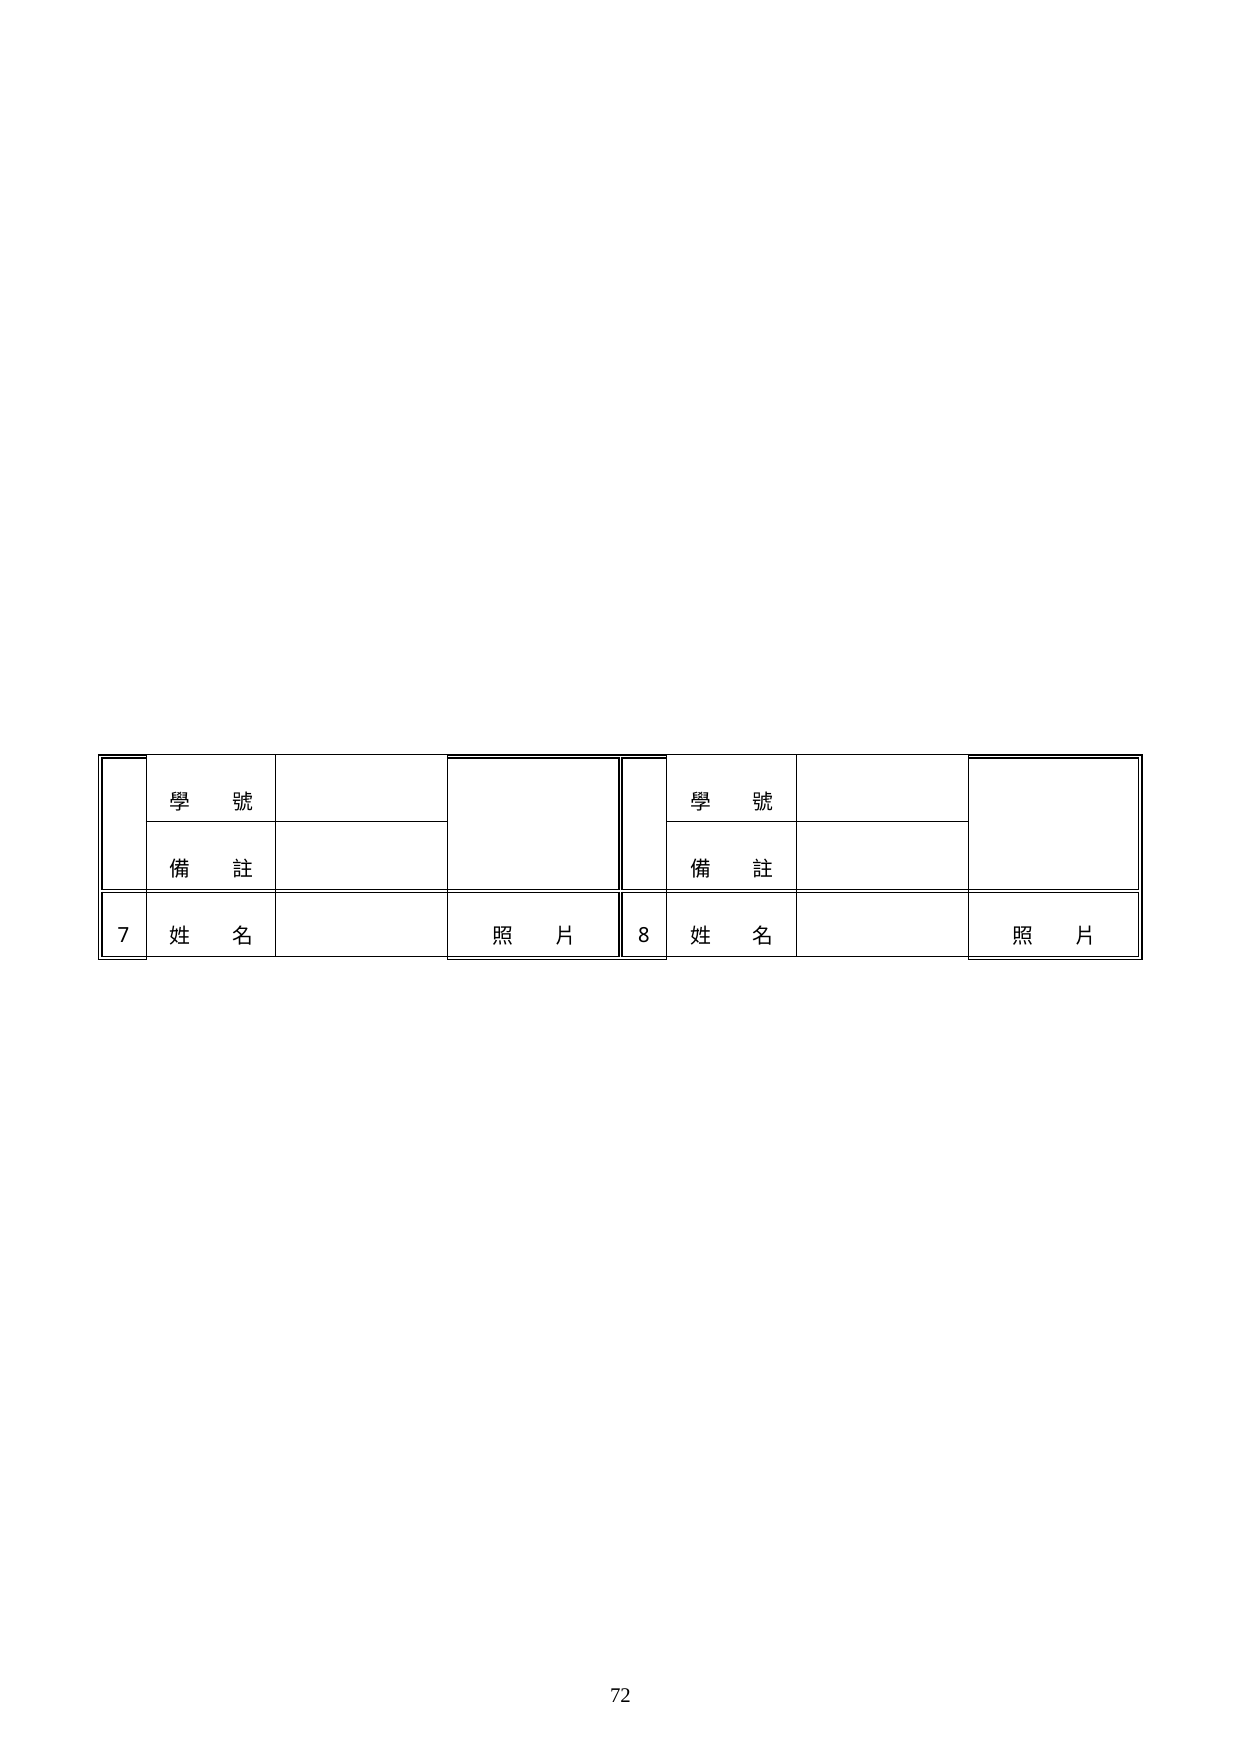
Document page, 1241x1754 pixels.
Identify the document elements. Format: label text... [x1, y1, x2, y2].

table_cell 備 註 [667, 822, 796, 888]
table_cell [448, 759, 618, 888]
table_cell 照 片 [969, 893, 1138, 956]
table_cell [276, 755, 447, 821]
table_cell [797, 755, 968, 821]
table_cell 學 號 [667, 755, 796, 821]
table_cell 7 [103, 893, 146, 956]
table_cell 備 註 [147, 822, 275, 888]
table_cell [623, 759, 666, 888]
table_cell [276, 893, 447, 956]
table_cell 8 [623, 893, 666, 956]
table_cell [103, 759, 146, 888]
table_cell 照 片 [448, 893, 618, 956]
table_cell 姓 名 [667, 893, 796, 956]
table_cell 學 號 [147, 755, 275, 821]
table_cell [797, 822, 968, 888]
table_cell [276, 822, 447, 888]
table_cell [797, 893, 968, 956]
table_cell [969, 759, 1138, 888]
table_cell 姓 名 [147, 893, 275, 956]
